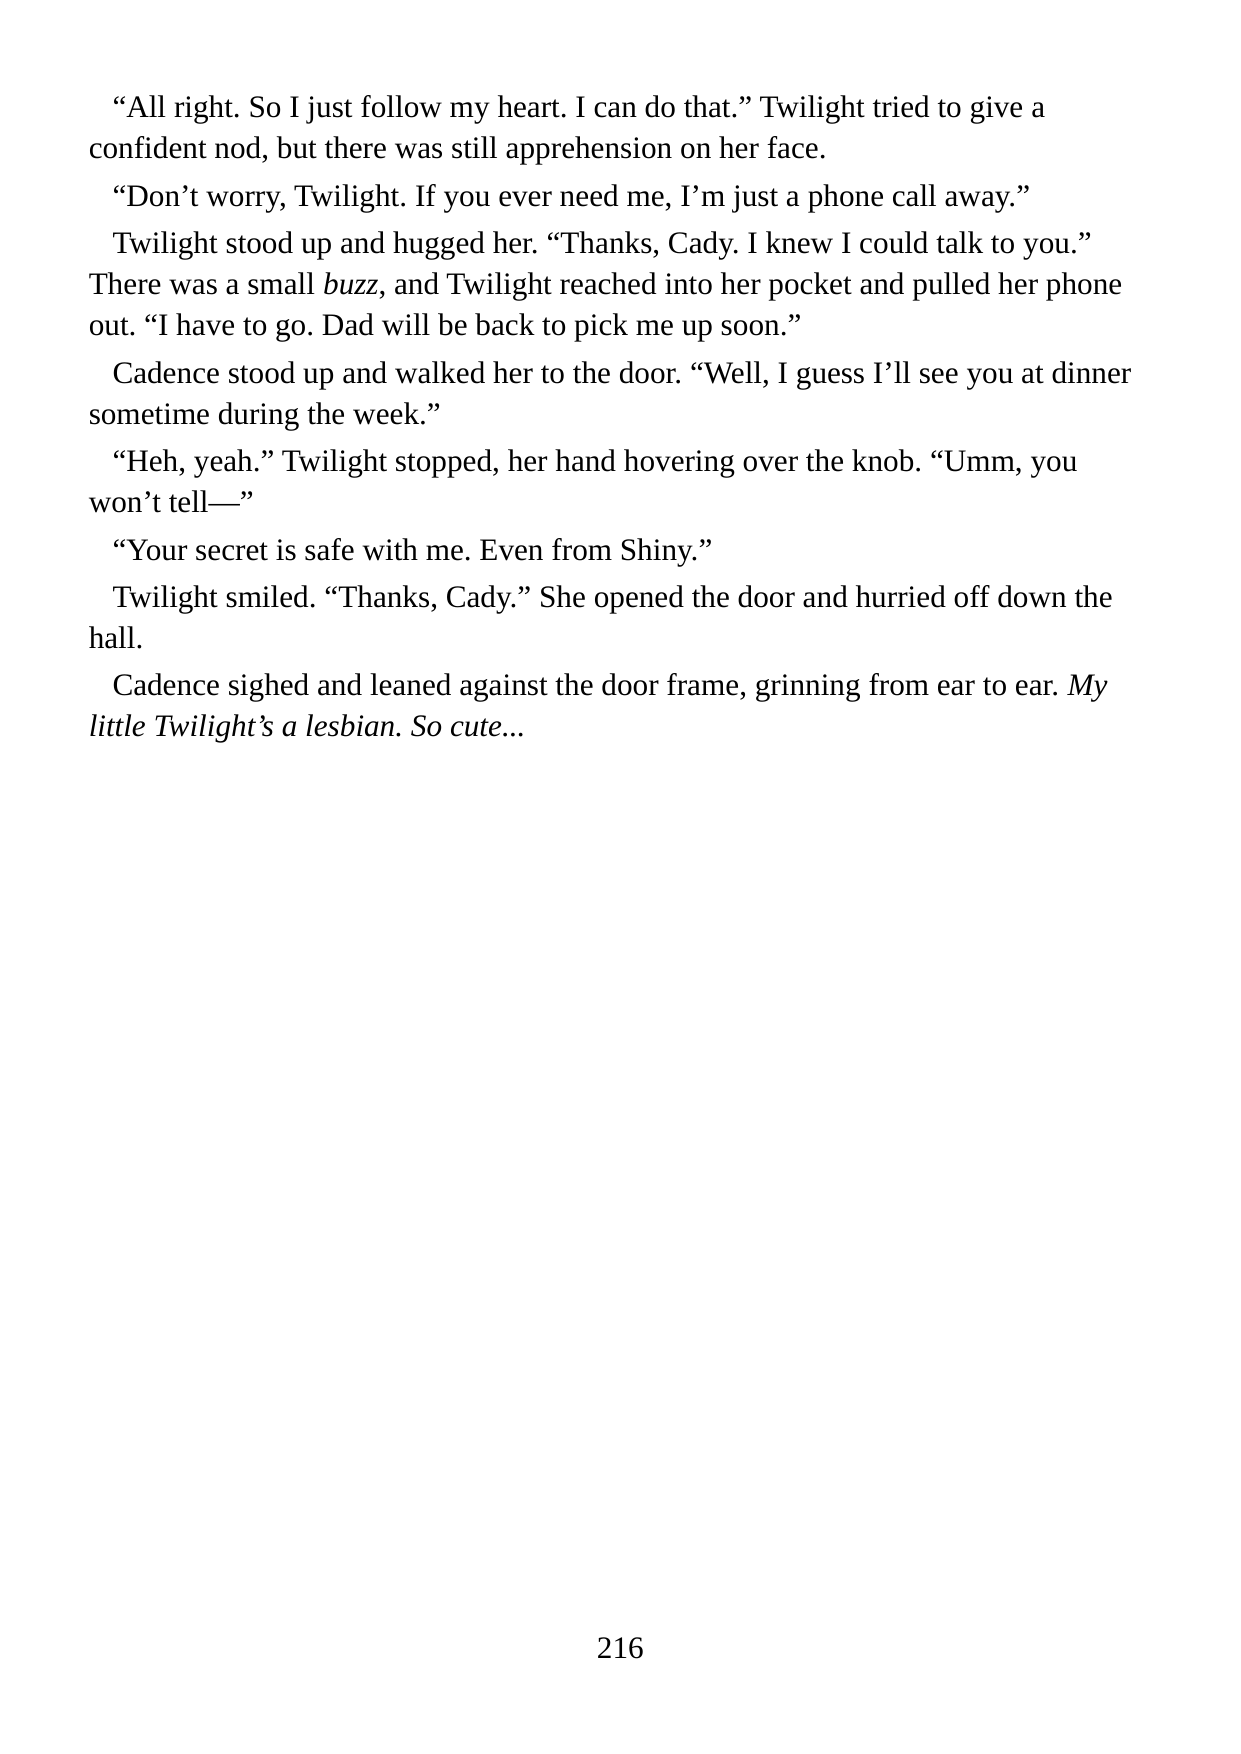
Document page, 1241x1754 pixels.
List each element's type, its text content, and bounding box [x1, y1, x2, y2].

text Cadence stood up and walked her to the door. “Well, I guess I’ll see you at dinner sometime during the week.” [88, 354, 1152, 431]
text “Heh, yeah.” Twilight stopped, her hand hovering over the knob. “Umm, you won’t tell—” [88, 442, 1152, 519]
text “Don’t worry, Twilight. If you ever need me, I’m just a phone call away.” [88, 177, 1152, 213]
text Twilight smiled. “Thanks, Cady.” She opened the door and hurried off down the hall. [88, 578, 1152, 655]
text “All right. So I just follow my heart. I can do that.” Twilight tried to give a confident nod, but there was still apprehension on her face. [88, 88, 1152, 166]
text “Your secret is safe with me. Even from Shiny.” [88, 531, 1152, 567]
text Cadence sighed and leaned against the door frame, grinning from ear to ear. My little Twilight’s a lesbian. So cute... [88, 666, 1152, 743]
text Twilight stood up and hugged her. “Thanks, Cady. I knew I could talk to you.” There was a small buzz, and Twilight reached into her pocket and pulled her phone out. “I have to go. Dad will be back to pick me up soon.” [88, 224, 1152, 343]
